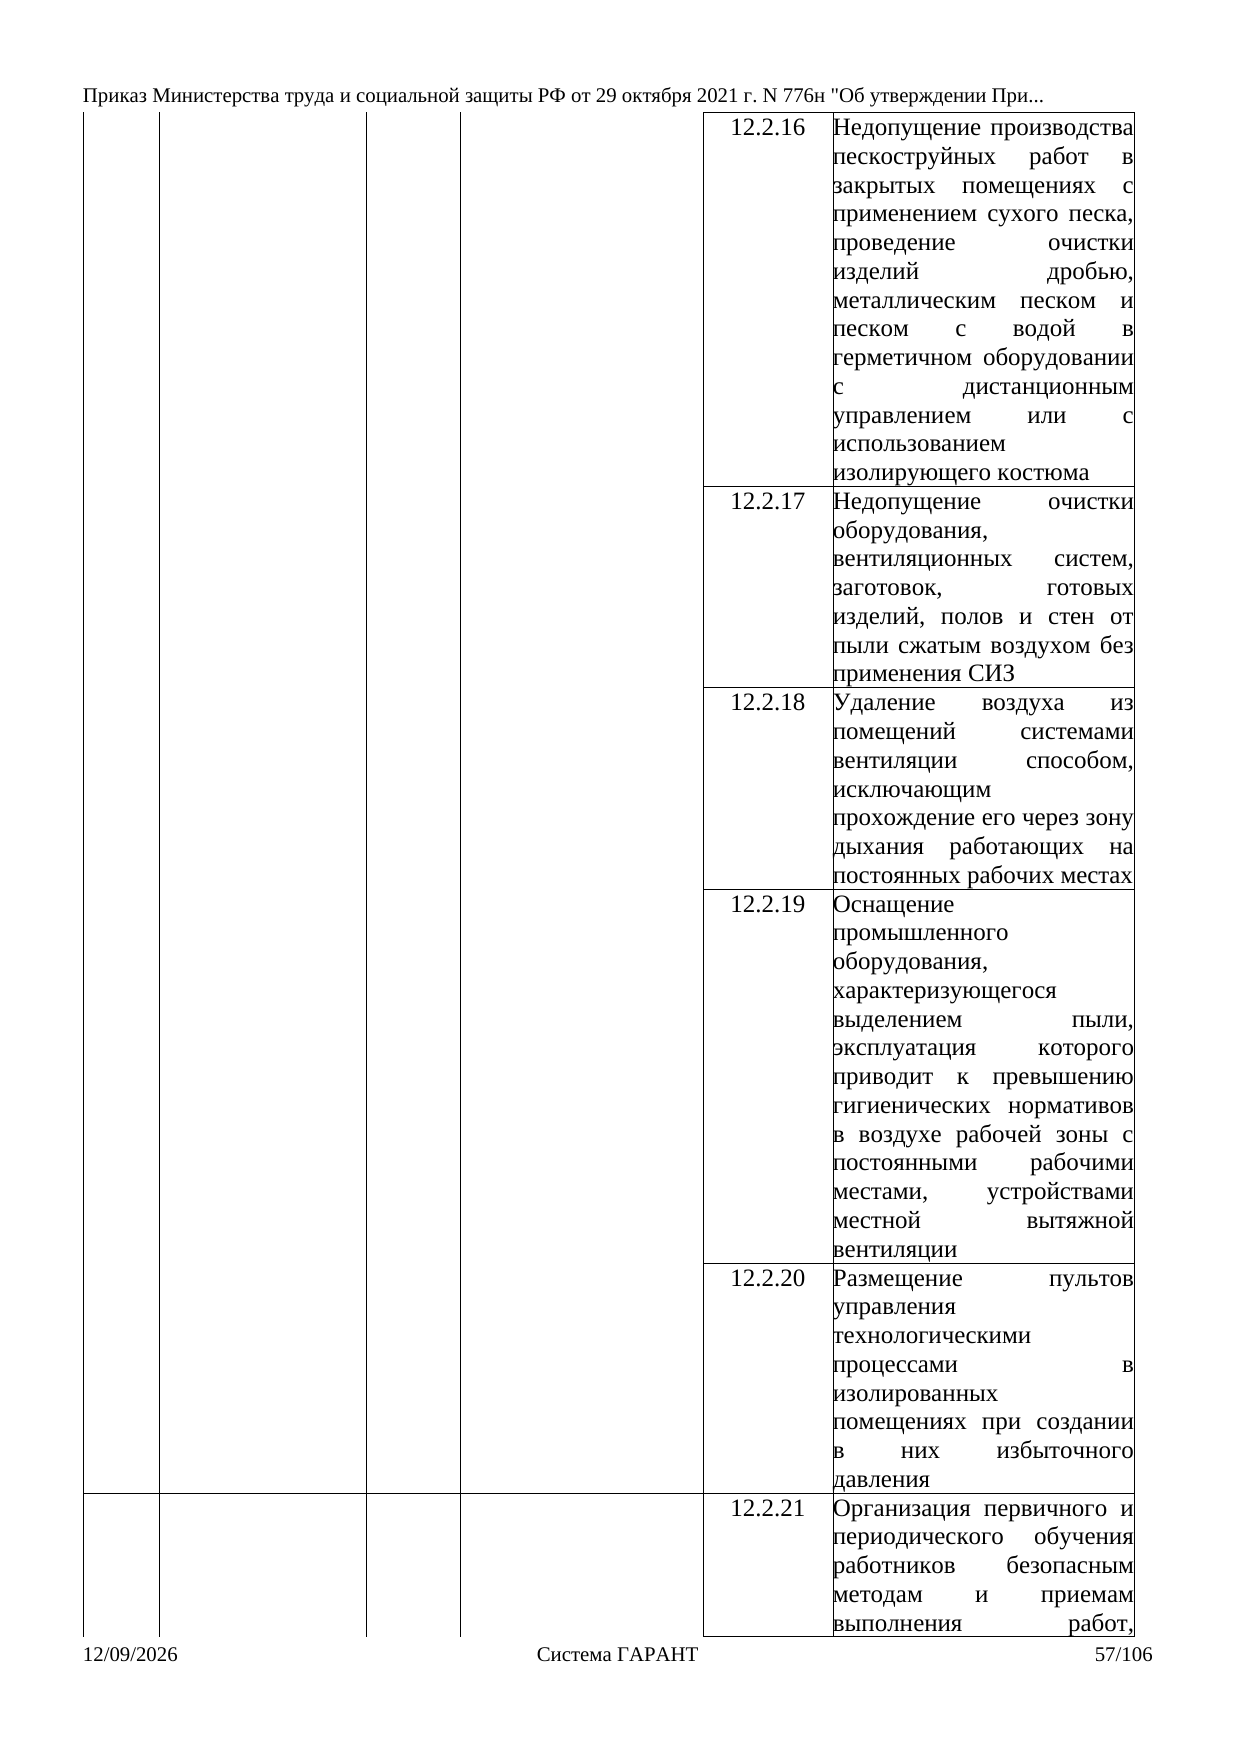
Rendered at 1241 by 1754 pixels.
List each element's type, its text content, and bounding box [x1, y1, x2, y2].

table_cell 12.2.19 [704, 890, 833, 1263]
table_cell [367, 1494, 460, 1637]
table_cell Удаление воздуха из помещений системами вентиляции способом, исключающим прохождение его через зону дыхания работающих на постоянных рабочих местах [834, 688, 1134, 889]
table_cell [461, 112, 703, 1493]
table_cell [367, 112, 460, 1493]
table_cell Оснащение промышленного оборудования, характеризующегося выделением пыли, эксплуатация которого приводит к превышению гигиенических нормативов в воздухе рабочей зоны с постоянными рабочими местами, устройствами местной вытяжной вентиляции [834, 890, 1134, 1263]
table_cell Организация первичного и периодического обучения работников безопасным методам и приемам выполнения работ, [834, 1494, 1134, 1636]
table_cell [160, 112, 366, 1493]
table_cell [461, 1494, 703, 1637]
table_cell [160, 1494, 366, 1637]
table_cell Размещение пультов управления технологическими процессами в изолированных помещениях при создании в них избыточного давления [834, 1264, 1134, 1493]
table_cell 12.2.21 [704, 1494, 833, 1636]
table_cell Недопущение производства пескоструйных работ в закрытых помещениях с применением сухого песка, проведение очистки изделий дробью, металлическим песком и песком с водой в герметичном оборудовании с дистанционным управлением или с использованием изолирующего костюма [834, 113, 1134, 486]
table_cell 12.2.20 [704, 1264, 833, 1493]
table_cell [84, 112, 159, 1493]
table_cell Недопущение очистки оборудования, вентиляционных систем, заготовок, готовых изделий, полов и стен от пыли сжатым воздухом без применения СИЗ [834, 487, 1134, 687]
table_cell 12.2.16 [704, 113, 833, 486]
table_cell 12.2.17 [704, 487, 833, 687]
table_cell [84, 1494, 159, 1637]
table_cell 12.2.18 [704, 688, 833, 889]
